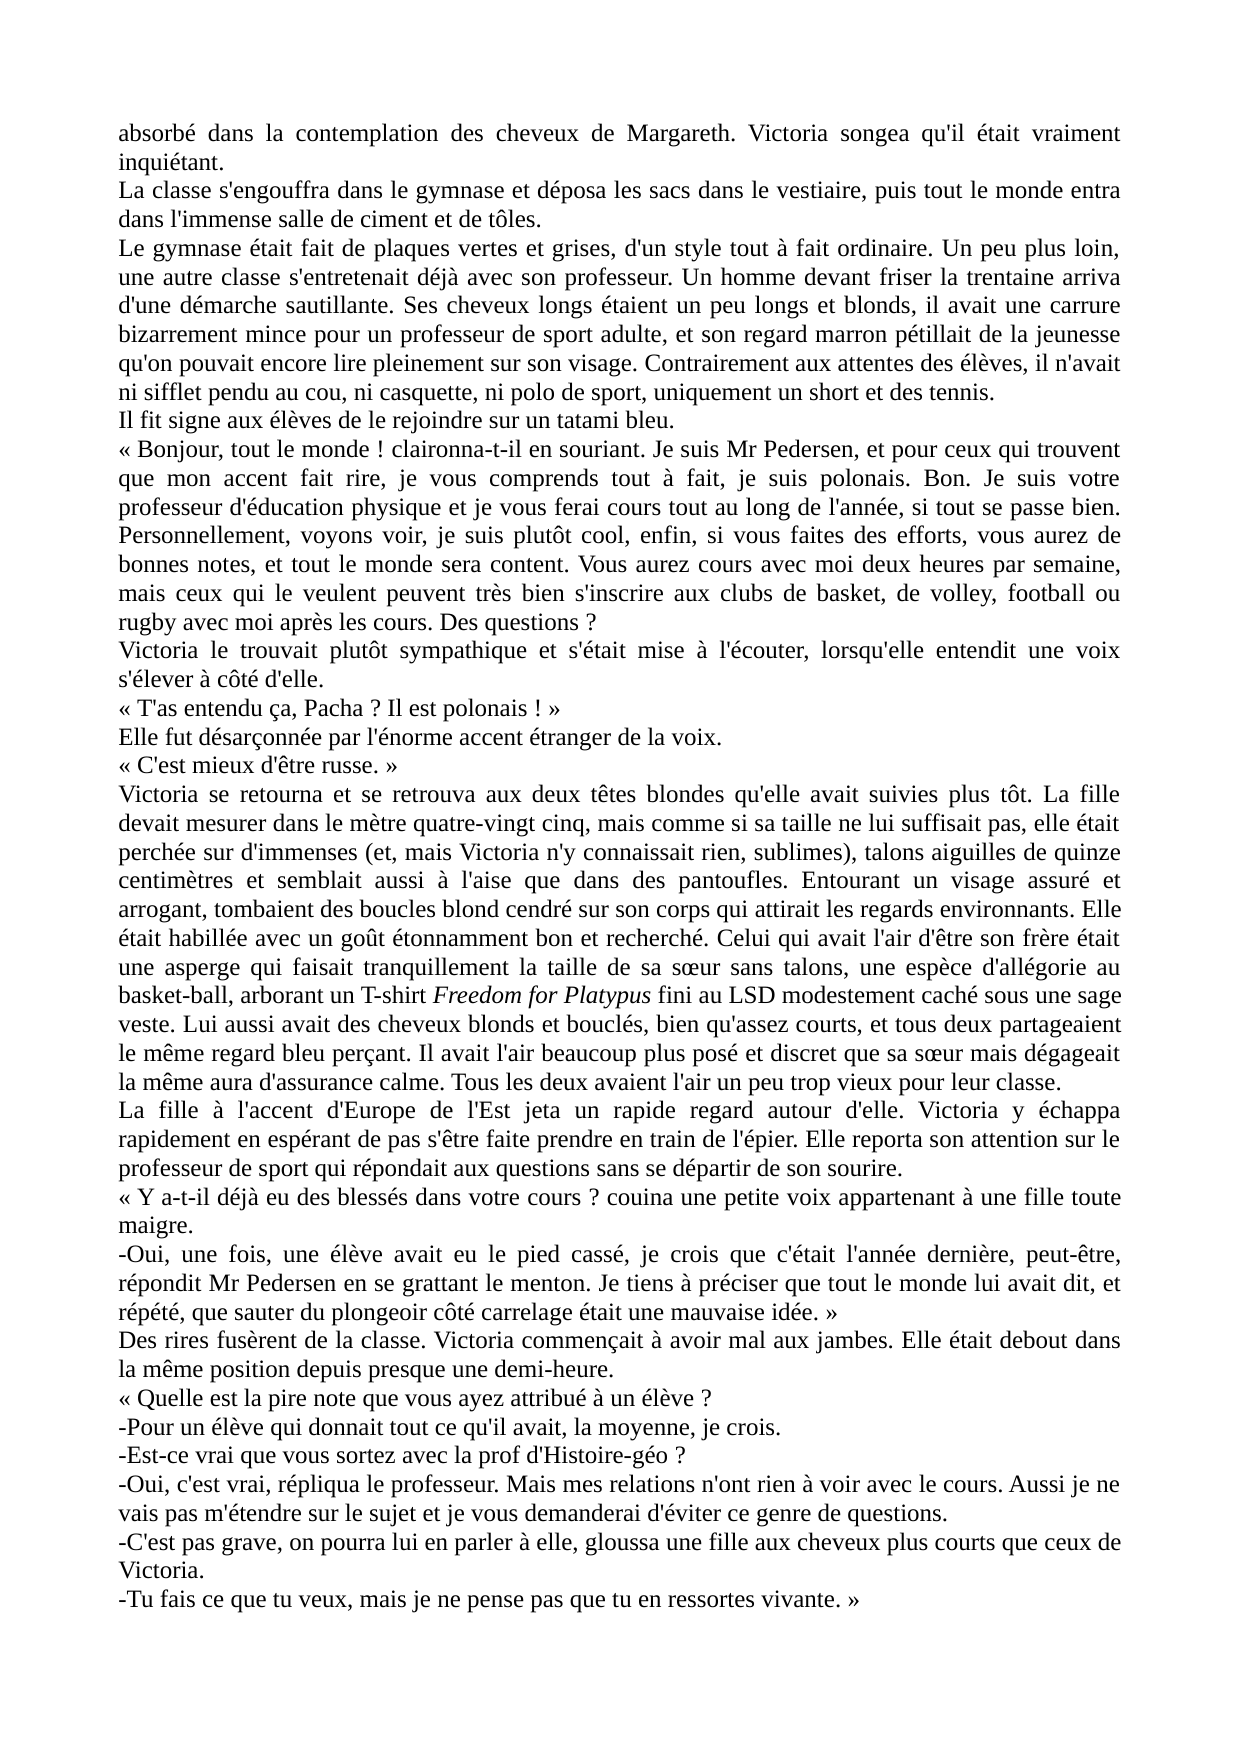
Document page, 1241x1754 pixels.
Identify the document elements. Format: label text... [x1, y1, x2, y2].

text -Pour un élève qui donnait tout ce qu'il avait, la moyenne, je crois. [118, 1412, 1122, 1441]
text absorbé dans la contemplation des cheveux de Margareth. Victoria songea qu'il était vraiment inquiétant. [118, 118, 1122, 176]
text -C'est pas grave, on pourra lui en parler à elle, gloussa une fille aux cheveux plus courts que ceux de Victoria. [118, 1527, 1122, 1584]
text -Oui, c'est vrai, répliqua le professeur. Mais mes relations n'ont rien à voir avec le cours. Aussi je ne vais pas m'étendre sur le sujet et je vous demanderai d'éviter ce genre de questions. [118, 1469, 1122, 1527]
text -Oui, une fois, une élève avait eu le pied cassé, je crois que c'était l'année dernière, peut-être, répondit Mr Pedersen en se grattant le menton. Je tiens à préciser que tout le monde lui avait dit, et répété, que sauter du plongeoir côté carrelage était une mauvaise idée. » [118, 1239, 1122, 1326]
text « Bonjour, tout le monde ! claironna-t-il en souriant. Je suis Mr Pedersen, et pour ceux qui trouvent que mon accent fait rire, je vous comprends tout à fait, je suis polonais. Bon. Je suis votre professeur d'éducation physique et je vous ferai cours tout au long de l'année, si tout se passe bien. Personnellement, voyons voir, je suis plutôt cool, enfin, si vous faites des efforts, vous aurez de bonnes notes, et tout le monde sera content. Vous aurez cours avec moi deux heures par semaine, mais ceux qui le veulent peuvent très bien s'inscrire aux clubs de basket, de volley, football ou rugby avec moi après les cours. Des questions ? [118, 434, 1122, 636]
text La fille à l'accent d'Europe de l'Est jeta un rapide regard autour d'elle. Victoria y échappa rapidement en espérant de pas s'être faite prendre en train de l'épier. Elle reporta son attention sur le professeur de sport qui répondait aux questions sans se départir de son sourire. [118, 1096, 1122, 1182]
text Victoria se retourna et se retrouva aux deux têtes blondes qu'elle avait suivies plus tôt. La fille devait mesurer dans le mètre quatre-vingt cinq, mais comme si sa taille ne lui suffisait pas, elle était perchée sur d'immenses (et, mais Victoria n'y connaissait rien, sublimes), talons aiguilles de quinze centimètres et semblait aussi à l'aise que dans des pantoufles. Entourant un visage assuré et arrogant, tombaient des boucles blond cendré sur son corps qui attirait les regards environnants. Elle était habillée avec un goût étonnamment bon et recherché. Celui qui avait l'air d'être son frère était une asperge qui faisait tranquillement la taille de sa sœur sans talons, une espèce d'allégorie au basket-ball, arborant un T-shirt Freedom for Platypus fini au LSD modestement caché sous une sage veste. Lui aussi avait des cheveux blonds et bouclés, bien qu'assez courts, et tous deux partageaient le même regard bleu perçant. Il avait l'air beaucoup plus posé et discret que sa sœur mais dégageait la même aura d'assurance calme. Tous les deux avaient l'air un peu trop vieux pour leur classe. [118, 779, 1122, 1096]
text Des rires fusèrent de la classe. Victoria commençait à avoir mal aux jambes. Elle était debout dans la même position depuis presque une demi-heure. [118, 1326, 1122, 1383]
text « T'as entendu ça, Pacha ? Il est polonais ! » [118, 693, 1122, 722]
text Victoria le trouvait plutôt sympathique et s'était mise à l'écouter, lorsqu'elle entendit une voix s'élever à côté d'elle. [118, 636, 1122, 693]
text « C'est mieux d'être russe. » [118, 751, 1122, 779]
text « Y a-t-il déjà eu des blessés dans votre cours ? couina une petite voix appartenant à une fille toute maigre. [118, 1182, 1122, 1239]
text -Est-ce vrai que vous sortez avec la prof d'Histoire-géo ? [118, 1441, 1122, 1469]
text La classe s'engouffra dans le gymnase et déposa les sacs dans le vestiaire, puis tout le monde entra dans l'immense salle de ciment et de tôles. [118, 176, 1122, 233]
text Elle fut désarçonnée par l'énorme accent étranger de la voix. [118, 722, 1122, 751]
text -Tu fais ce que tu veux, mais je ne pense pas que tu en ressortes vivante. » [118, 1584, 1122, 1613]
text « Quelle est la pire note que vous ayez attribué à un élève ? [118, 1383, 1122, 1412]
text Le gymnase était fait de plaques vertes et grises, d'un style tout à fait ordinaire. Un peu plus loin, une autre classe s'entretenait déjà avec son professeur. Un homme devant friser la trentaine arriva d'une démarche sautillante. Ses cheveux longs étaient un peu longs et blonds, il avait une carrure bizarrement mince pour un professeur de sport adulte, et son regard marron pétillait de la jeunesse qu'on pouvait encore lire pleinement sur son visage. Contrairement aux attentes des élèves, il n'avait ni sifflet pendu au cou, ni casquette, ni polo de sport, uniquement un short et des tennis. [118, 233, 1122, 406]
text Il fit signe aux élèves de le rejoindre sur un tatami bleu. [118, 406, 1122, 434]
